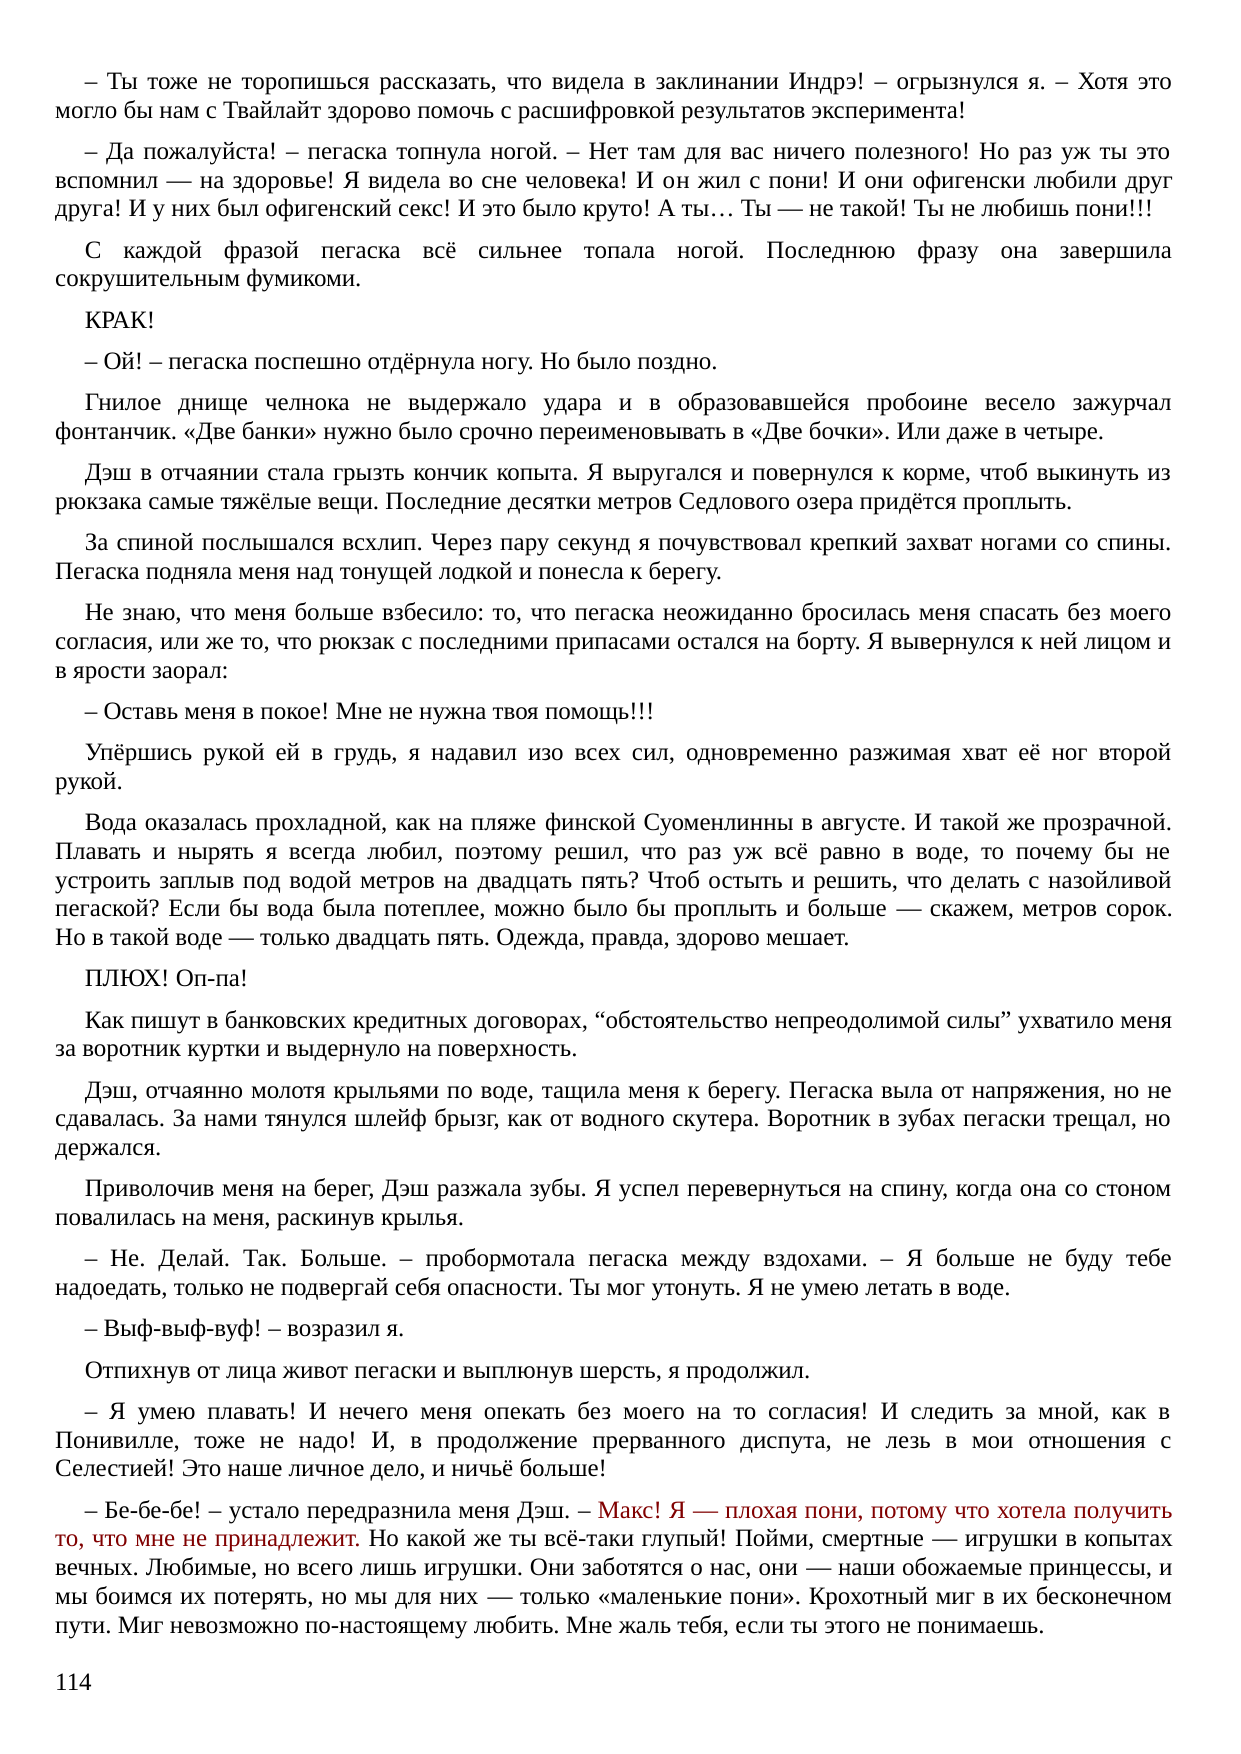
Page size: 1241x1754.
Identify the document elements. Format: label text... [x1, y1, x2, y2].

text ПЛЮХ! Оп-па! [55, 963, 1173, 992]
text – Да пожалуйста! – пегаска топнула ногой. – Нет там для вас ничего полезного! Но раз уж ты это вспомнил — на здоровье! Я видела во сне человека! И он жил с пони! И они офигенски любили друг друга! И у них был офигенский секс! И это было круто! А ты… Ты — не такой! Ты не любишь пони!!! [55, 136, 1173, 222]
text Как пишут в банковских кредитных договорах, “обстоятельство непреодолимой силы” ухватило меня за воротник куртки и выдернуло на поверхность. [55, 1005, 1173, 1062]
text – Я умею плавать! И нечего меня опекать без моего на то согласия! И следить за мной, как в Понивилле, тоже не надо! И, в продолжение прерванного диспута, не лезь в мои отношения с Селестией! Это наше личное дело, и ничьё больше! [55, 1396, 1173, 1482]
text – Не. Делай. Так. Больше. – пробормотала пегаска между вздохами. – Я больше не буду тебе надоедать, только не подвергай себя опасности. Ты мог утонуть. Я не умею летать в воде. [55, 1243, 1173, 1301]
text За спиной послышался всхлип. Через пару секунд я почувствовал крепкий захват ногами со спины. Пегаска подняла меня над тонущей лодкой и понесла к берегу. [55, 527, 1173, 585]
text Приволочив меня на берег, Дэш разжала зубы. Я успел перевернуться на спину, когда она со стоном повалилась на меня, раскинув крылья. [55, 1173, 1173, 1231]
text С каждой фразой пегаска всё сильнее топала ногой. Последнюю фразу она завершила сокрушительным фумикоми. [55, 235, 1173, 292]
text – Оставь меня в покое! Мне не нужна твоя помощь!!! [55, 696, 1173, 725]
text КРАК! [55, 305, 1173, 333]
text – Бе-бе-бе! – устало передразнила меня Дэш. – Макс! Я — плохая пони, потому что хотела получить то, что мне не принадлежит. Но какой же ты всё-таки глупый! Пойми, смертные — игрушки в копытах вечных. Любимые, но всего лишь игрушки. Они заботятся о нас, они — наши обожаемые принцессы, и мы боимся их потерять, но мы для них — только «маленькие пони». Крохотный миг в их бесконечном пути. Миг невозможно по-настоящему любить. Мне жаль тебя, если ты этого не понимаешь. [55, 1495, 1173, 1638]
text Дэш в отчаянии стала грызть кончик копыта. Я выругался и повернулся к корме, чтоб выкинуть из рюкзака самые тяжёлые вещи. Последние десятки метров Седлового озера придётся проплыть. [55, 457, 1173, 515]
text Упёршись рукой ей в грудь, я надавил изо всех сил, одновременно разжимая хват её ног второй рукой. [55, 737, 1173, 795]
text Отпихнув от лица живот пегаски и выплюнув шерсть, я продолжил. [55, 1355, 1173, 1383]
text Гнилое днище челнока не выдержало удара и в образовавшейся пробоине весело зажурчал фонтанчик. «Две банки» нужно было срочно переименовывать в «Две бочки». Или даже в четыре. [55, 387, 1173, 445]
text – Выф-выф-вуф! – возразил я. [55, 1313, 1173, 1342]
text Дэш, отчаянно молотя крыльями по воде, тащила меня к берегу. Пегаска выла от напряжения, но не сдавалась. За нами тянулся шлейф брызг, как от водного скутера. Воротник в зубах пегаски трещал, но держался. [55, 1075, 1173, 1161]
text – Ой! – пегаска поспешно отдёрнула ногу. Но было поздно. [55, 346, 1173, 375]
text – Ты тоже не торопишься рассказать, что видела в заклинании Индрэ! – огрызнулся я. – Хотя это могло бы нам с Твайлайт здорово помочь с расшифровкой результатов эксперимента! [55, 66, 1173, 123]
text Не знаю, что меня больше взбесило: то, что пегаска неожиданно бросилась меня спасать без моего согласия, или же то, что рюкзак с последними припасами остался на борту. Я вывернулся к ней лицом и в ярости заорал: [55, 597, 1173, 683]
text Вода оказалась прохладной, как на пляже финской Суоменлинны в августе. И такой же прозрачной. Плавать и нырять я всегда любил, поэтому решил, что раз уж всё равно в воде, то почему бы не устроить заплыв под водой метров на двадцать пять? Чтоб остыть и решить, что делать с назойливой пегаской? Если бы вода была потеплее, можно было бы проплыть и больше — скажем, метров сорок. Но в такой воде — только двадцать пять. Одежда, правда, здорово мешает. [55, 807, 1173, 951]
